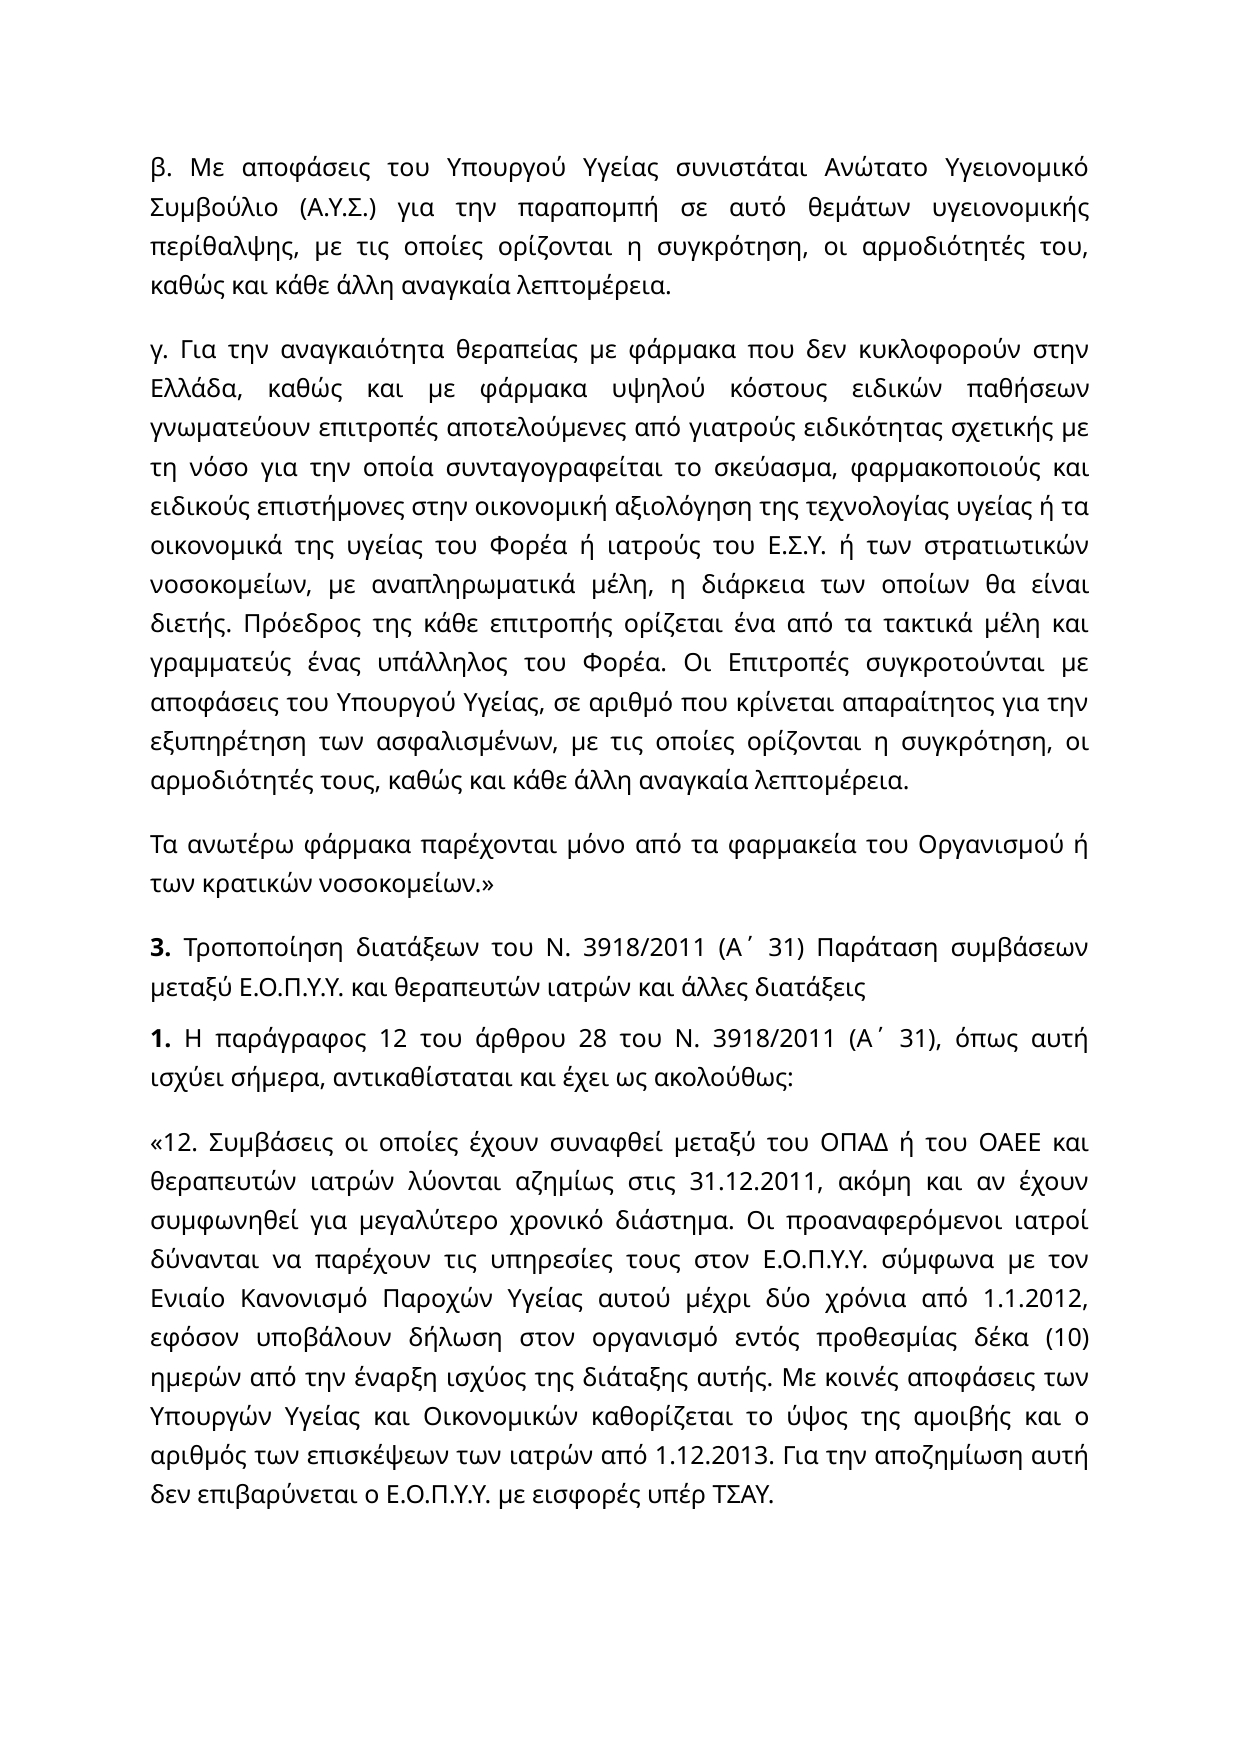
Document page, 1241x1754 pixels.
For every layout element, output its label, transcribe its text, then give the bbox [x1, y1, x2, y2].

text γ. Για την αναγκαιότητα θεραπείας με φάρμακα που δεν κυκλοφορούν στην Ελλάδα, καθώς και με φάρμακα υψηλού κόστους ειδικών παθήσεων γνωματεύουν επιτροπές αποτελούμενες από γιατρούς ειδικότητας σχετικής με τη νόσο για την οποία συνταγογραφείται το σκεύασμα, φαρμακοποιούς και ειδικούς επιστήμονες στην οικονομική αξιολόγηση της τεχνολογίας υγείας ή τα οικονομικά της υγείας του Φορέα ή ιατρούς του Ε.Σ.Υ. ή των στρατιωτικών νοσοκομείων, με αναπληρωματικά μέλη, η διάρκεια των οποίων θα είναι διετής. Πρόεδρος της κάθε επιτροπής ορίζεται ένα από τα τακτικά μέλη και γραμματεύς ένας υπάλληλος του Φορέα. Οι Επιτροπές συγκροτούνται με αποφάσεις του Υπουργού Υγείας, σε αριθμό που κρίνεται απαραίτητος για την εξυπηρέτηση των ασφαλισμένων, με τις οποίες ορίζονται η συγκρότηση, οι αρμοδιότητές τους, καθώς και κάθε άλλη αναγκαία λεπτομέρεια. [150, 332, 1090, 797]
text 3. Τροποποίηση διατάξεων του Ν. 3918/2011 (Α΄ 31) Παράταση συμβάσεων μεταξύ Ε.Ο.Π.Υ.Υ. και θεραπευτών ιατρών και άλλες διατάξεις [150, 930, 1090, 1003]
text Τα ανωτέρω φάρμακα παρέχονται μόνο από τα φαρμακεία του Οργανισμού ή των κρατικών νοσοκομείων.» [150, 827, 1090, 900]
text β. Με αποφάσεις του Υπουργού Υγείας συνιστάται Ανώτατο Υγειονομικό Συμβούλιο (Α.Υ.Σ.) για την παραπομπή σε αυτό θεμάτων υγειονομικής περίθαλψης, με τις οποίες ορίζονται η συγκρότηση, οι αρμοδιότητές του, καθώς και κάθε άλλη αναγκαία λεπτομέρεια. [150, 150, 1090, 302]
text 1. Η παράγραφος 12 του άρθρου 28 του Ν. 3918/2011 (Α΄ 31), όπως αυτή ισχύει σήμερα, αντικαθίσταται και έχει ως ακολούθως: [150, 1021, 1090, 1094]
text «12. Συμβάσεις οι οποίες έχουν συναφθεί μεταξύ του ΟΠΑΔ ή του ΟΑΕΕ και θεραπευτών ιατρών λύονται αζημίως στις 31.12.2011, ακόμη και αν έχουν συμφωνηθεί για μεγαλύτερο χρονικό διάστημα. Οι προαναφερόμενοι ιατροί δύνανται να παρέχουν τις υπηρεσίες τους στον Ε.Ο.Π.Υ.Υ. σύμφωνα με τον Ενιαίο Κανονισμό Παροχών Υγείας αυτού μέχρι δύο χρόνια από 1.1.2012, εφόσον υποβάλουν δήλωση στον οργανισμό εντός προθεσμίας δέκα (10) ημερών από την έναρξη ισχύος της διάταξης αυτής. Με κοινές αποφάσεις των Υπουργών Υγείας και Οικονομικών καθορίζεται το ύψος της αμοιβής και ο αριθμός των επισκέψεων των ιατρών από 1.12.2013. Για την αποζημίωση αυτή δεν επιβαρύνεται ο Ε.Ο.Π.Υ.Υ. με εισφορές υπέρ ΤΣΑΥ. [150, 1124, 1090, 1511]
